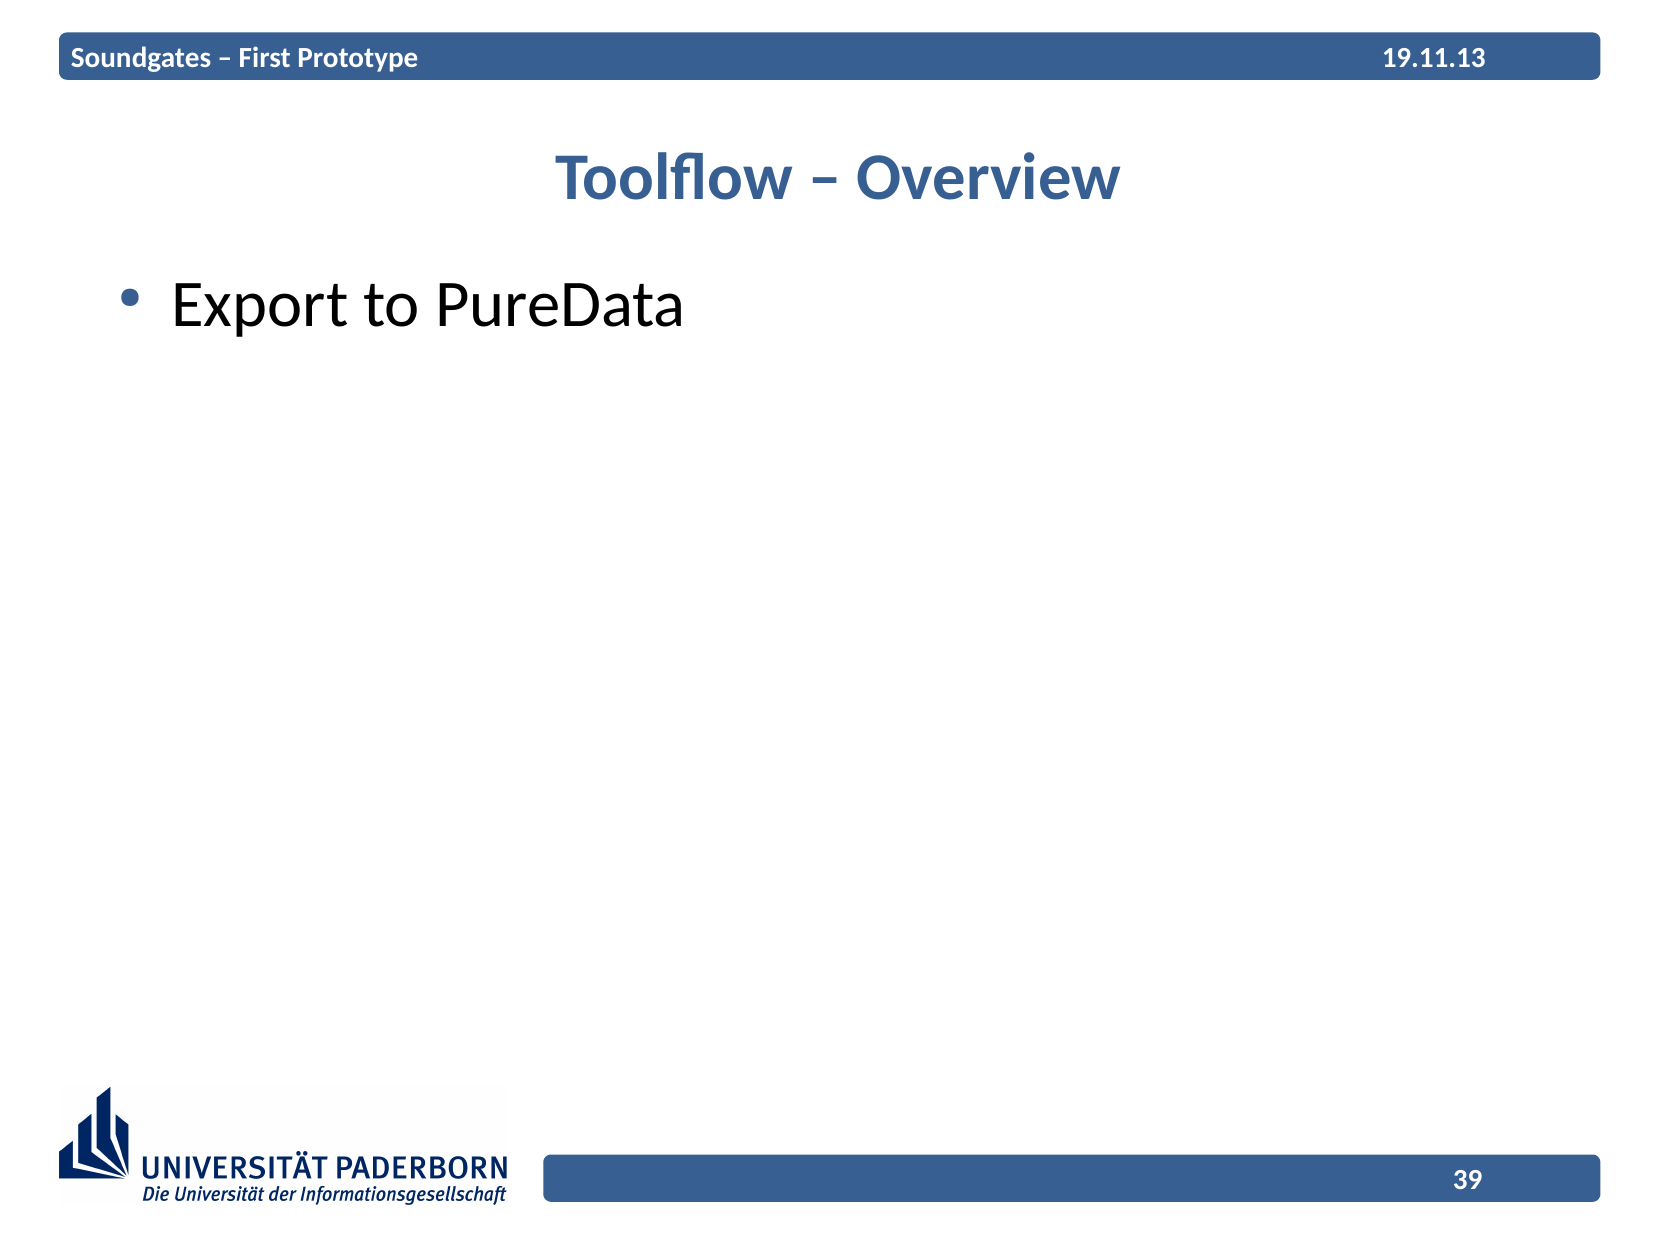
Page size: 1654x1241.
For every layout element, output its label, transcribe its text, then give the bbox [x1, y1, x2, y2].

title Toolflow – Overview [82, 121, 1595, 225]
list Export to PureData [82, 259, 1595, 1058]
text_box 19.11.13 [1381, 32, 1583, 80]
text_box [1452, 1154, 1583, 1202]
picture [59, 1086, 507, 1205]
text_box Soundgates – First Prototype [70, 32, 1359, 80]
